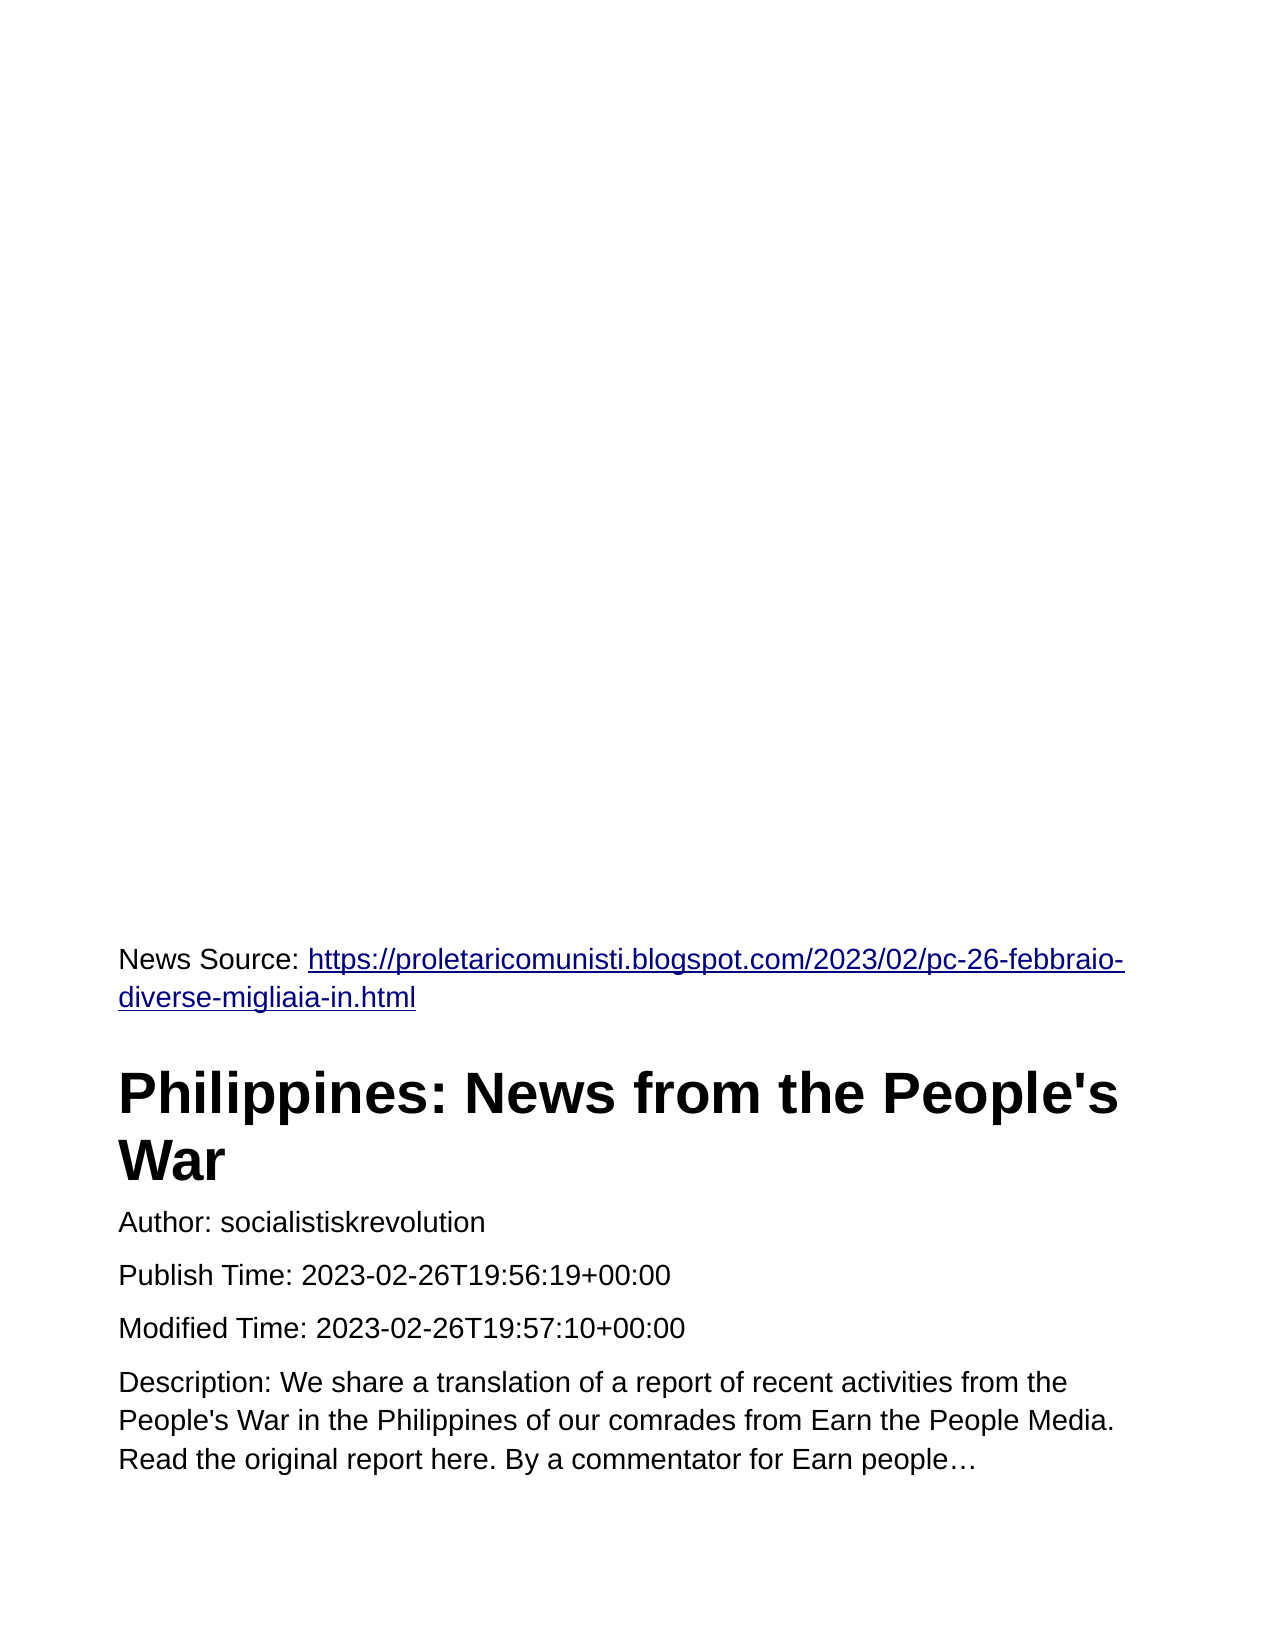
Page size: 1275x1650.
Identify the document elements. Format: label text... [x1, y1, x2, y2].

text Description: We share a translation of a report of recent activities from the People's War in the Philippines of our comrades from Earn the People Media. Read the original report here. By a commentator for Earn people… [118, 1365, 1157, 1475]
text Publish Time: 2023-02-26T19:56:19+00:00 [118, 1258, 1157, 1292]
text Modified Time: 2023-02-26T19:57:10+00:00 [118, 1312, 1157, 1345]
text Author: socialistiskrevolution [118, 1205, 1157, 1239]
subtitle Philippines: News from the People's War [118, 1059, 1157, 1193]
text News Source: https://proletaricomunisti.blogspot.com/2023/02/pc-26-febbraio-diverse-migliaia-in.html [118, 942, 1157, 1014]
